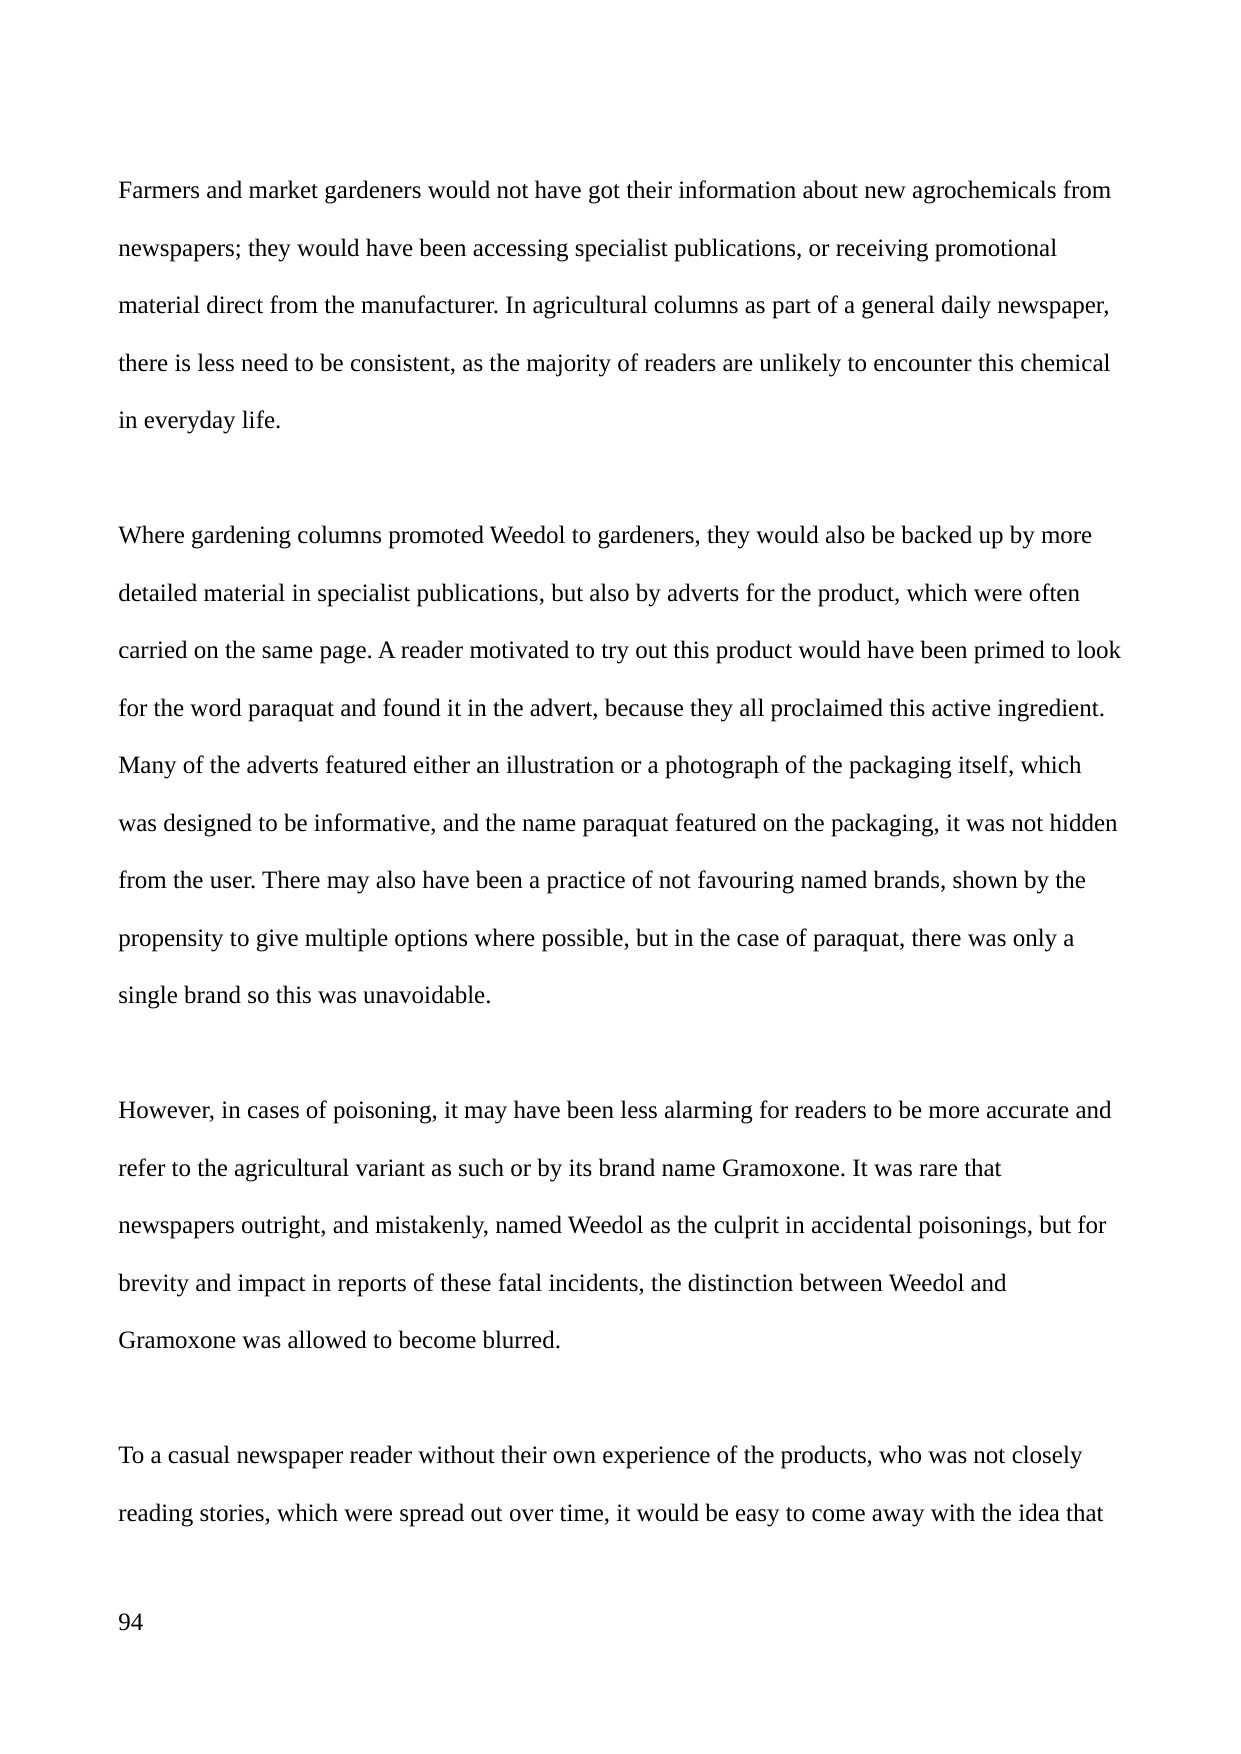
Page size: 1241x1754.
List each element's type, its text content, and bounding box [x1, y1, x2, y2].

text To a casual newspaper reader without their own experience of the products, who was not closely reading stories, which were spread out over time, it would be easy to come away with the idea that [118, 1441, 1122, 1527]
text However, in cases of poisoning, it may have been less alarming for readers to be more accurate and refer to the agricultural variant as such or by its brand name Gramoxone. It was rare that newspapers outright, and mistakenly, named Weedol as the culprit in accidental poisonings, but for brevity and impact in reports of these fatal incidents, the distinction between Weedol and Gramoxone was allowed to become blurred. [118, 1096, 1122, 1354]
text Farmers and market gardeners would not have got their information about new agrochemicals from newspapers; they would have been accessing specialist publications, or receiving promotional material direct from the manufacturer. In agricultural columns as part of a general daily newspaper, there is less need to be consistent, as the majority of readers are unlikely to encounter this chemical in everyday life. [118, 176, 1122, 434]
text Where gardening columns promoted Weedol to gardeners, they would also be backed up by more detailed material in specialist publications, but also by adverts for the product, which were often carried on the same page. A reader motivated to try out this product would have been primed to look for the word paraquat and found it in the advert, because they all proclaimed this active ingredient. Many of the adverts featured either an illustration or a photograph of the packaging itself, which was designed to be informative, and the name paraquat featured on the packaging, it was not hidden from the user. There may also have been a practice of not favouring named brands, shown by the propensity to give multiple options where possible, but in the case of paraquat, there was only a single brand so this was unavoidable. [118, 521, 1122, 1009]
